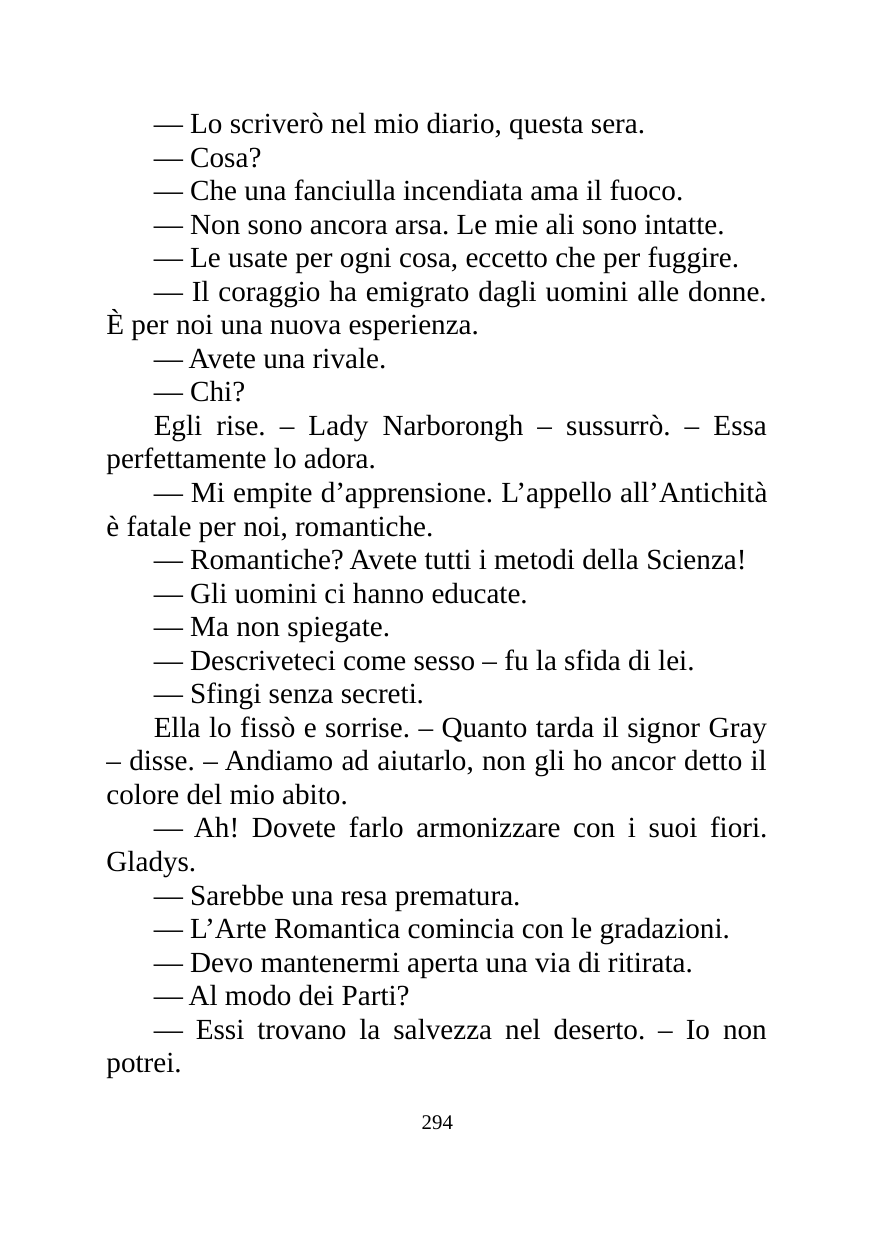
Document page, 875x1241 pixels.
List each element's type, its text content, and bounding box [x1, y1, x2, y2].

text Ella lo fissò e sorrise. – Quanto tarda il signor Gray – disse. – Andiamo ad aiutarlo, non gli ho ancor detto il colore del mio abito. [106, 710, 768, 811]
text — Chi? [106, 374, 768, 408]
text — Cosa? [106, 140, 768, 173]
text — Devo mantenermi aperta una via di ritirata. [106, 945, 768, 978]
text — L’Arte Romantica comincia con le gradazioni. [106, 911, 768, 945]
text — Le usate per ogni cosa, eccetto che per fuggire. [106, 240, 768, 274]
text — Che una fanciulla incendiata ama il fuoco. [106, 173, 768, 207]
text — Avete una rivale. [106, 341, 768, 374]
text — Essi trovano la salvezza nel deserto. – Io non potrei. [106, 1012, 768, 1079]
text — Ma non spiegate. [106, 609, 768, 643]
text — Ah! Dovete farlo armonizzare con i suoi fiori. Gladys. [106, 811, 768, 878]
text — Sfingi senza secreti. [106, 676, 768, 710]
text Egli rise. – Lady Narborongh – sussurrò. – Essa perfettamente lo adora. [106, 408, 768, 475]
text — Descriveteci come sesso – fu la sfida di lei. [106, 643, 768, 676]
text — Mi empite d’apprensione. L’appello all’Antichità è fatale per noi, romantiche. [106, 475, 768, 542]
text — Gli uomini ci hanno educate. [106, 576, 768, 609]
text — Non sono ancora arsa. Le mie ali sono intatte. [106, 207, 768, 240]
text — Romantiche? Avete tutti i metodi della Scienza! [106, 542, 768, 576]
text — Il coraggio ha emigrato dagli uomini alle donne. È per noi una nuova esperienza. [106, 274, 768, 341]
text — Lo scriverò nel mio diario, questa sera. [106, 106, 768, 140]
text — Sarebbe una resa prematura. [106, 878, 768, 911]
text — Al modo dei Parti? [106, 978, 768, 1012]
